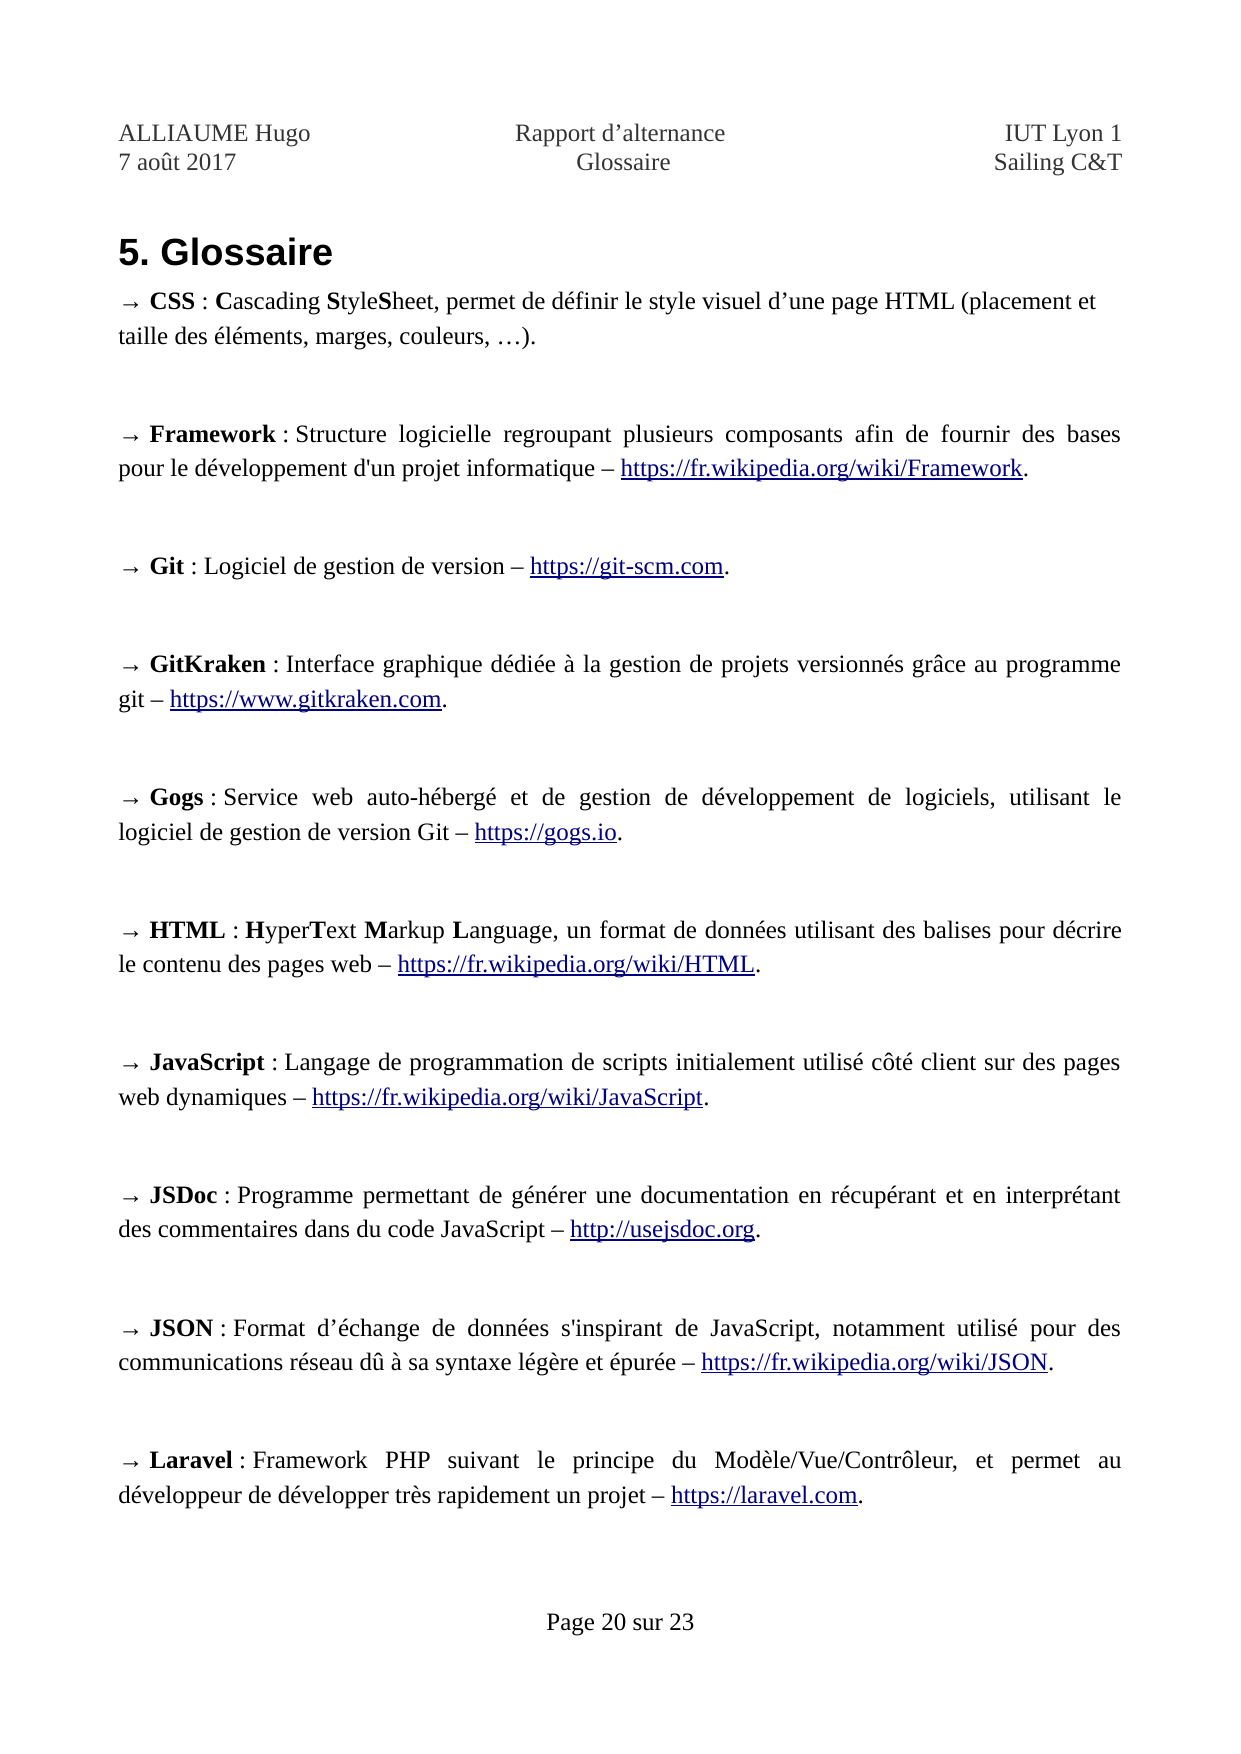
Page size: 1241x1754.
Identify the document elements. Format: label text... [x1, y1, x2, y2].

text → Laravel : Framework PHP suivant le principe du Modèle/Vue/Contrôleur, et permet au développeur de développer très rapidement un projet – https://laravel.com. [118, 1445, 1122, 1508]
text → HTML : HyperText Markup Language, un format de données utilisant des balises pour décrire le contenu des pages web – https://fr.wikipedia.org/wiki/HTML. [118, 915, 1122, 978]
text → CSS : Cascading StyleSheet, permet de définir le style visuel d’une page HTML (placement et taille des éléments, marges, couleurs, …). [118, 286, 1122, 349]
subtitle 5. Glossaire [118, 230, 1122, 274]
text → GitKraken : Interface graphique dédiée à la gestion de projets versionnés grâce au programme git – https://www.gitkraken.com. [118, 649, 1122, 713]
text → JSON : Format d’échange de données s'inspirant de JavaScript, notamment utilisé pour des communications réseau dû à sa syntaxe légère et épurée – https://fr.wikipedia.org/wiki/JSON. [118, 1313, 1122, 1376]
text → Framework : Structure logicielle regroupant plusieurs composants afin de fournir des bases pour le développement d'un projet informatique – https://fr.wikipedia.org/wiki/Framework. [118, 419, 1122, 482]
text → JavaScript : Langage de programmation de scripts initialement utilisé côté client sur des pages web dynamiques – https://fr.wikipedia.org/wiki/JavaScript. [118, 1047, 1122, 1111]
text → Gogs : Service web auto-hébergé et de gestion de développement de logiciels, utilisant le logiciel de gestion de version Git – https://gogs.io. [118, 782, 1122, 845]
text → Git : Logiciel de gestion de version – https://git-scm.com. [118, 551, 1122, 580]
text → JSDoc : Programme permettant de générer une documentation en récupérant et en interprétant des commentaires dans du code JavaScript – http://usejsdoc.org. [118, 1180, 1122, 1243]
